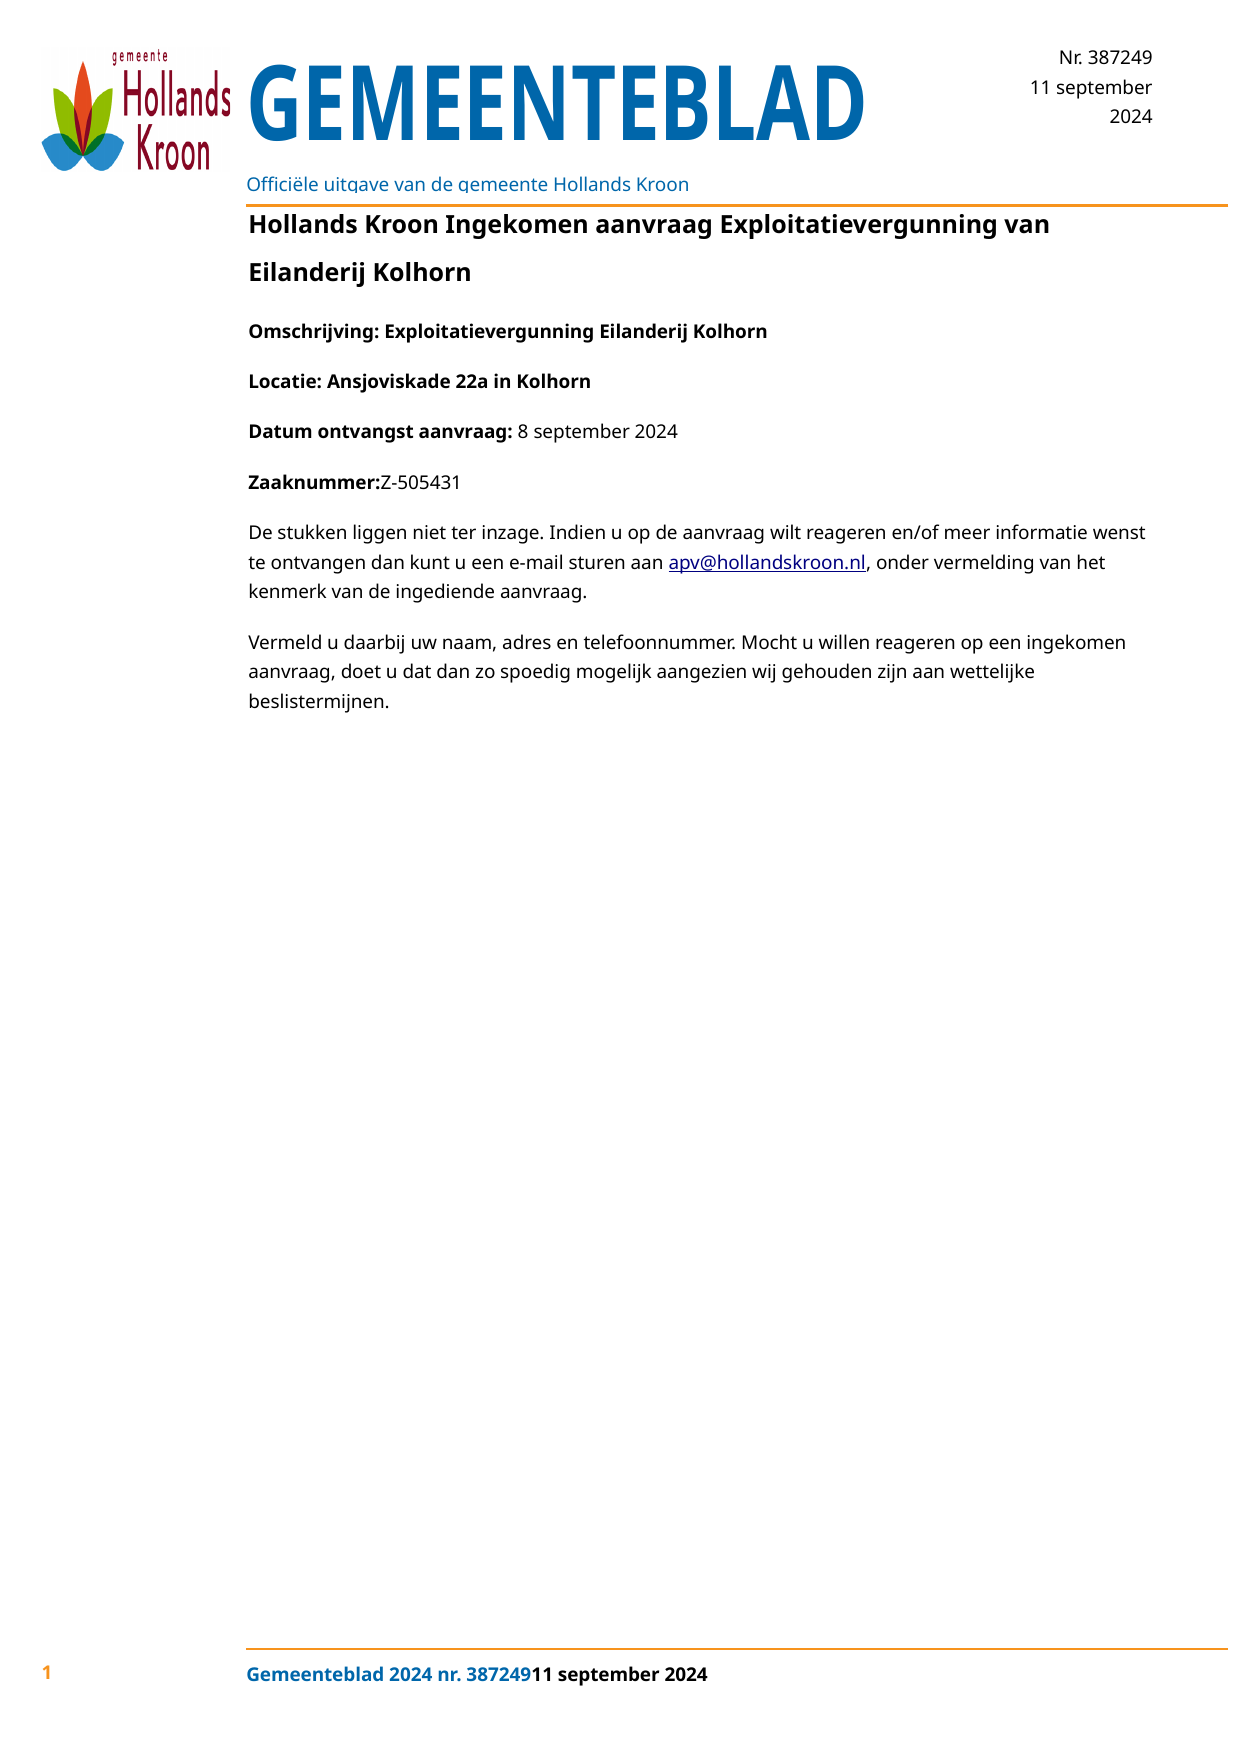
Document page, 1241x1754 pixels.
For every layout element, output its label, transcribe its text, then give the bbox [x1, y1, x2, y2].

picture [41, 47, 231, 172]
text De stukken liggen niet ter inzage. Indien u op de aanvraag wilt reageren en/of meer informatie wenst te ontvangen dan kunt u een e-mail sturen aan apv@hollandskroon.nl, onder vermelding van het kenmerk van de ingediende aanvraag. [248, 519, 1152, 604]
text Hollands Kroon Ingekomen aanvraag Exploitatievergunning van Eilanderij Kolhorn [248, 207, 1152, 288]
text Vermeld u daarbij uw naam, adres en telefoonnummer. Mocht u willen reageren op een ingekomen aanvraag, doet u dat dan zo spoedig mogelijk aangezien wij gehouden zijn aan wettelijke beslistermijnen. [248, 629, 1152, 714]
text Zaaknummer:Z-505431 [248, 469, 1152, 495]
text Locatie: Ansjoviskade 22a in Kolhorn [248, 368, 1152, 394]
text Datum ontvangst aanvraag: 8 september 2024 [248, 419, 1152, 444]
text Omschrijving: Exploitatievergunning Eilanderij Kolhorn [248, 318, 1152, 344]
